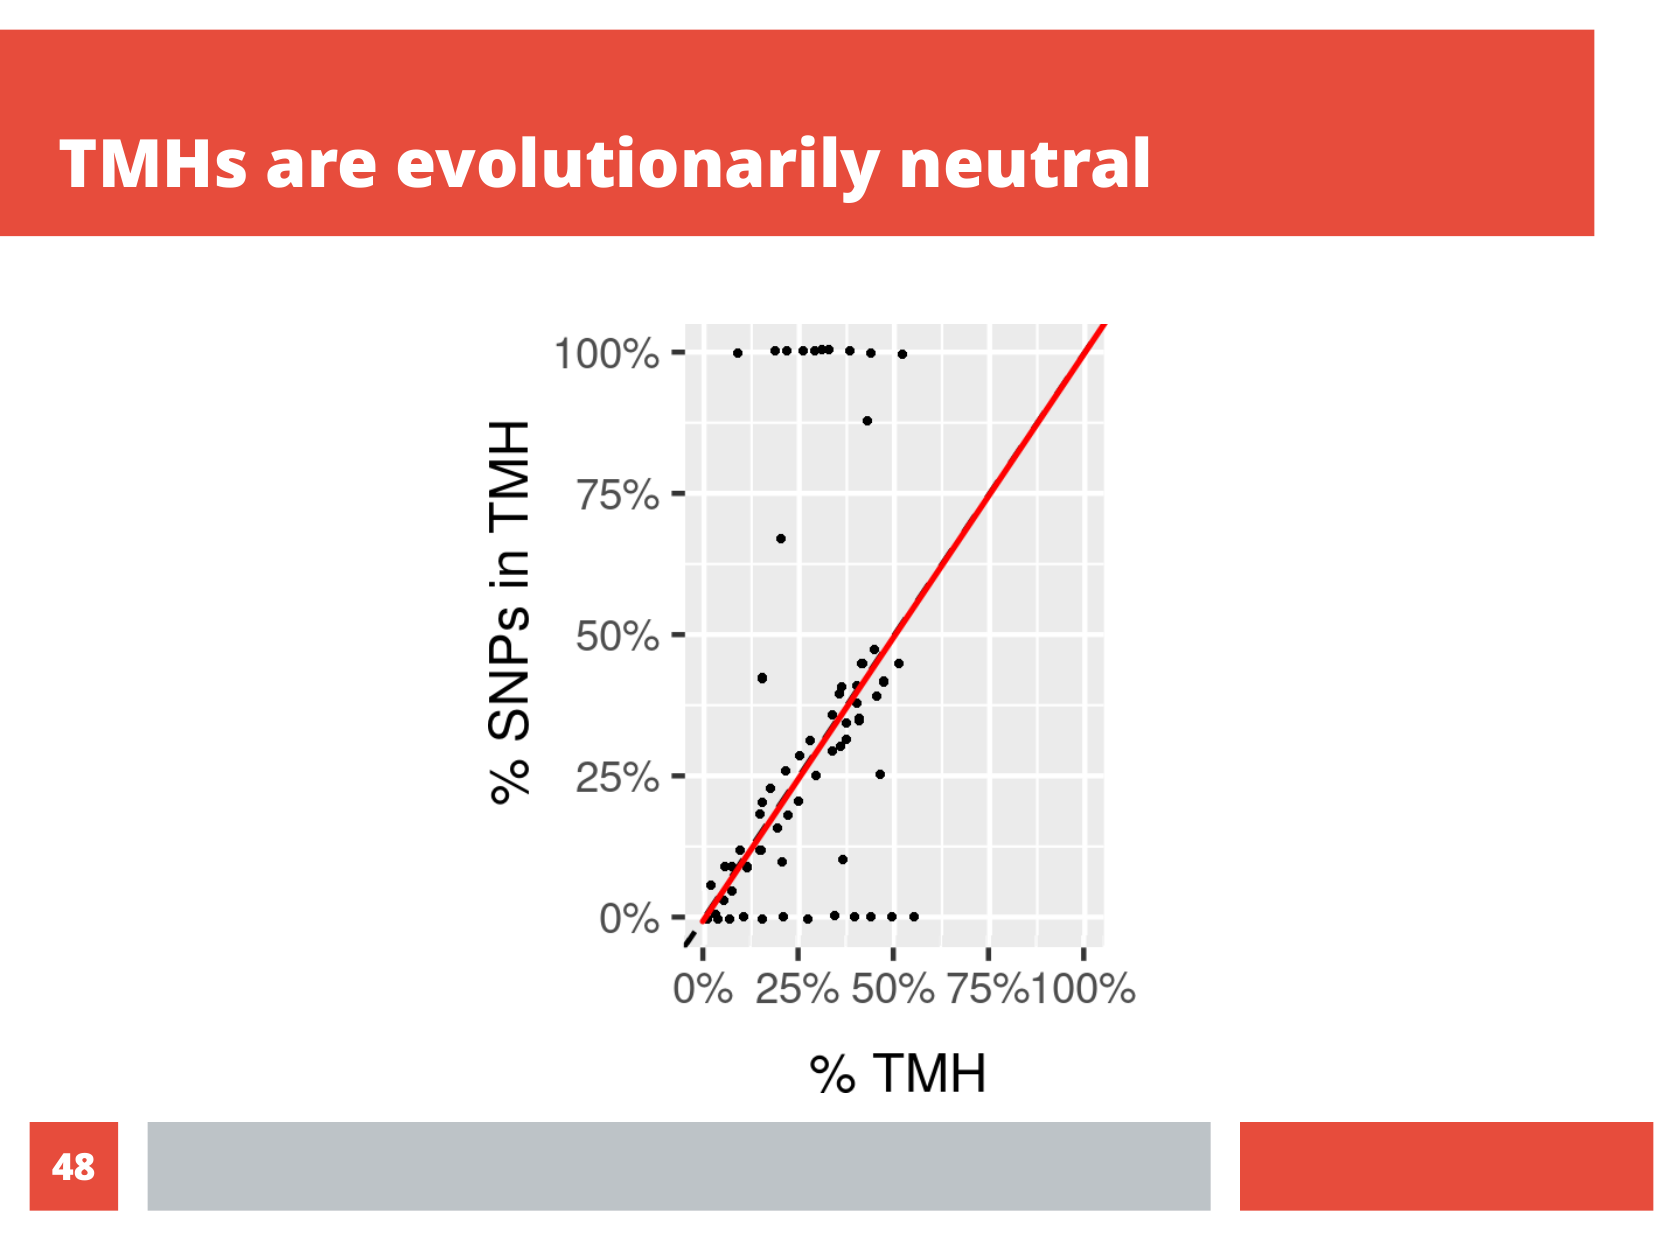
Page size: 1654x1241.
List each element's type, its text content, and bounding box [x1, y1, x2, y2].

picture [488, 324, 1136, 1093]
title TMHs are evolutionarily neutral [59, 59, 1595, 207]
